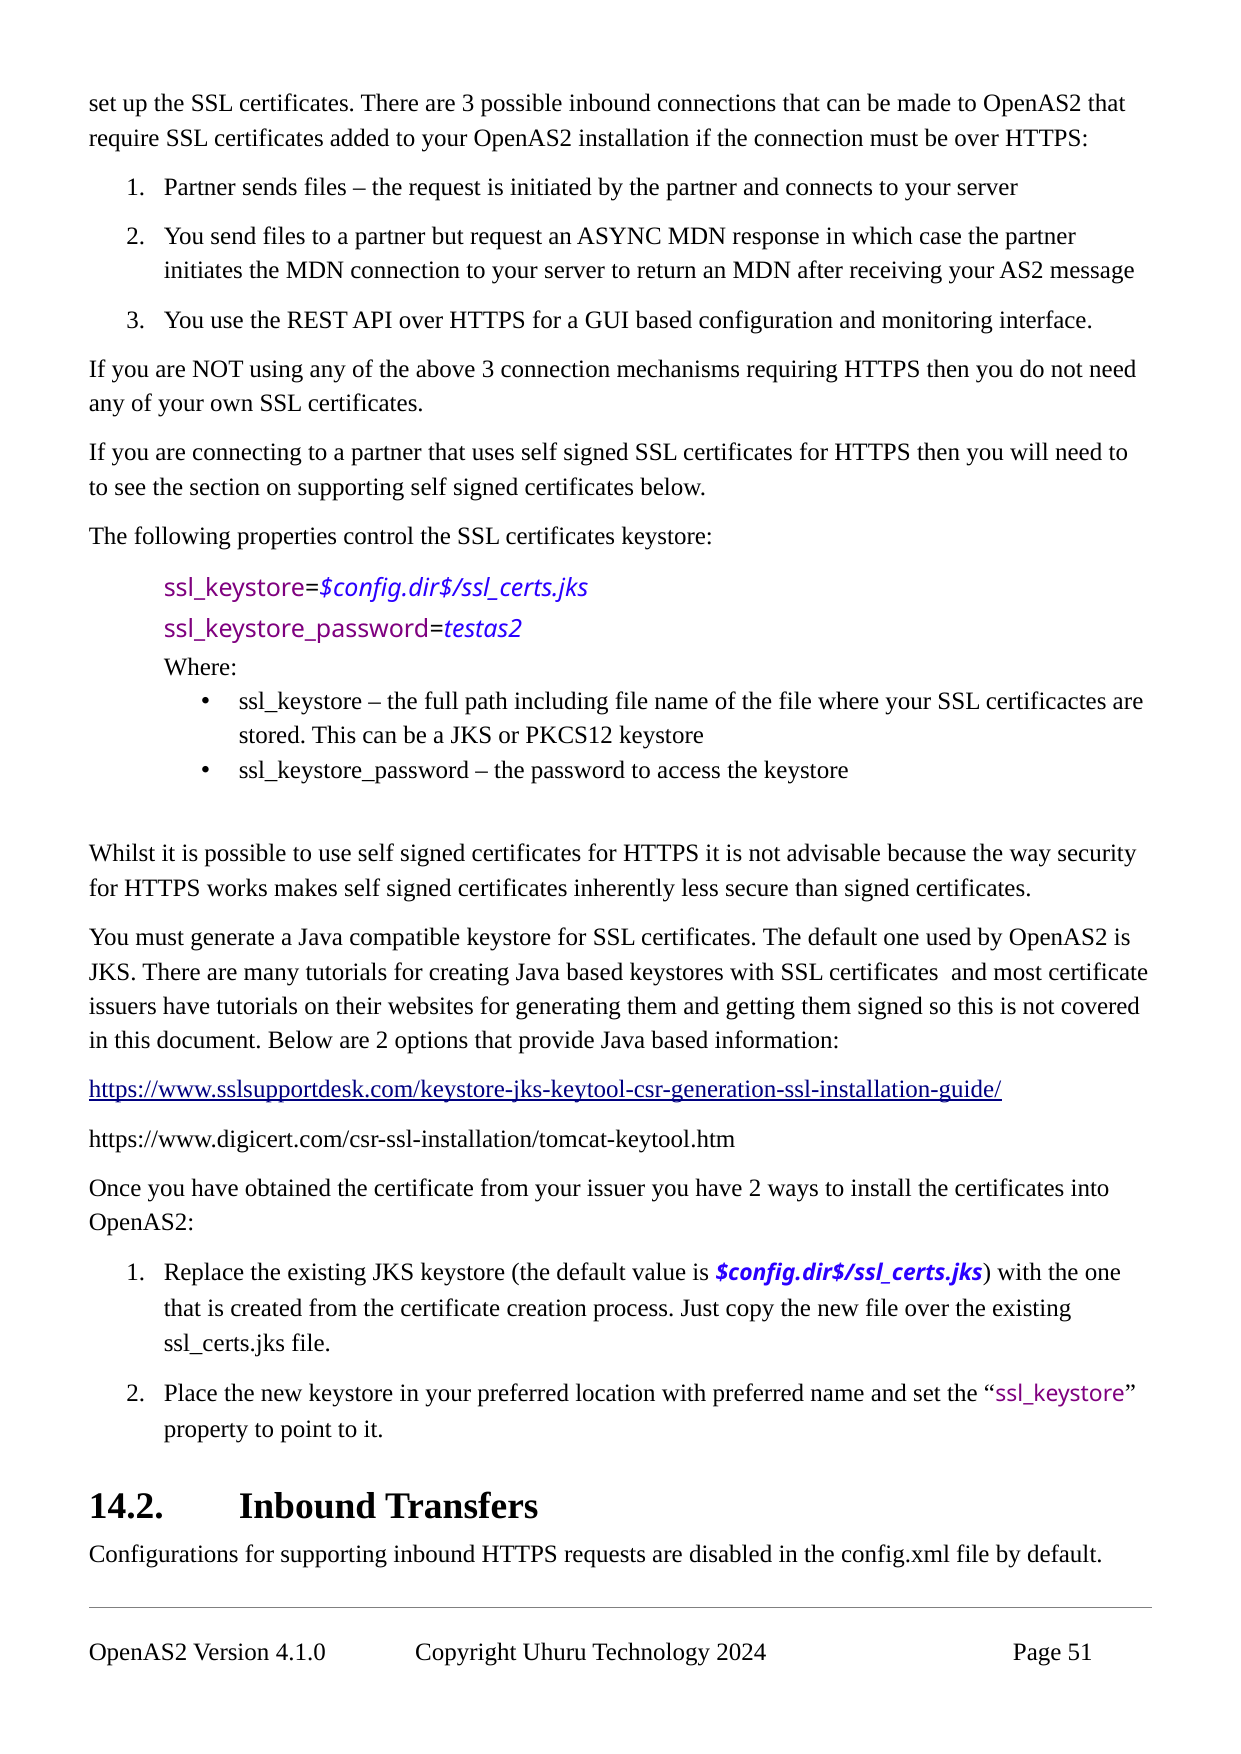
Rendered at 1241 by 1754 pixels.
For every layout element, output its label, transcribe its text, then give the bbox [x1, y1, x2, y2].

list Partner sends files – the request is initiated by the partner and connects to your server [126, 172, 1152, 201]
text The following properties control the SSL certificates keystore: [88, 521, 1152, 549]
text https://www.sslsupportdesk.com/keystore-jks-keytool-csr-generation-ssl-installation-guide/ [88, 1074, 1152, 1103]
list ssl_keystore_password – the password to access the keystore [201, 755, 1152, 784]
text Whilst it is possible to use self signed certificates for HTTPS it is not advisable because the way security for HTTPS works makes self signed certificates inherently less secure than signed certificates. [88, 838, 1152, 902]
subtitle Inbound Transfers [88, 1484, 1152, 1527]
text Where: [163, 652, 1152, 680]
list You send files to a partner but request an ASYNC MDN response in which case the partner initiates the MDN connection to your server to return an MDN after receiving your AS2 message [126, 221, 1152, 284]
text You must generate a Java compatible keystore for SSL certificates. The default one used by OpenAS2 is JKS. There are many tutorials for creating Java based keystores with SSL certificates and most certificate issuers have tutorials on their websites for generating them and getting them signed so this is not covered in this document. Below are 2 options that provide Java based information: [88, 922, 1152, 1054]
list Replace the existing JKS keystore (the default value is $config.dir$/ssl_certs.jks) with the one that is created from the certificate creation process. Just copy the new file over the existing ssl_certs.jks file. [126, 1256, 1152, 1356]
text If you are connecting to a partner that uses self signed SSL certificates for HTTPS then you will need to to see the section on supporting self signed certificates below. [88, 437, 1152, 501]
list You use the REST API over HTTPS for a GUI based configuration and monitoring interface. [126, 305, 1152, 333]
text ssl_keystore=$config.dir$/ssl_certs.jks [163, 570, 1152, 604]
text Configurations for supporting inbound HTTPS requests are disabled in the config.xml file by default. [88, 1539, 1152, 1568]
text ssl_keystore_password=testas2 [163, 611, 1152, 645]
text If you are NOT using any of the above 3 connection mechanisms requiring HTTPS then you do not need any of your own SSL certificates. [88, 354, 1152, 417]
text https://www.digicert.com/csr-ssl-installation/tomcat-keytool.htm [88, 1124, 1152, 1152]
list Place the new keystore in your preferred location with preferred name and set the “ssl_keystore” property to point to it. [126, 1377, 1152, 1442]
text Once you have obtained the certificate from your issuer you have 2 ways to install the certificates into OpenAS2: [88, 1173, 1152, 1236]
list ssl_keystore – the full path including file name of the file where your SSL certificactes are stored. This can be a JKS or PKCS12 keystore [201, 686, 1152, 749]
